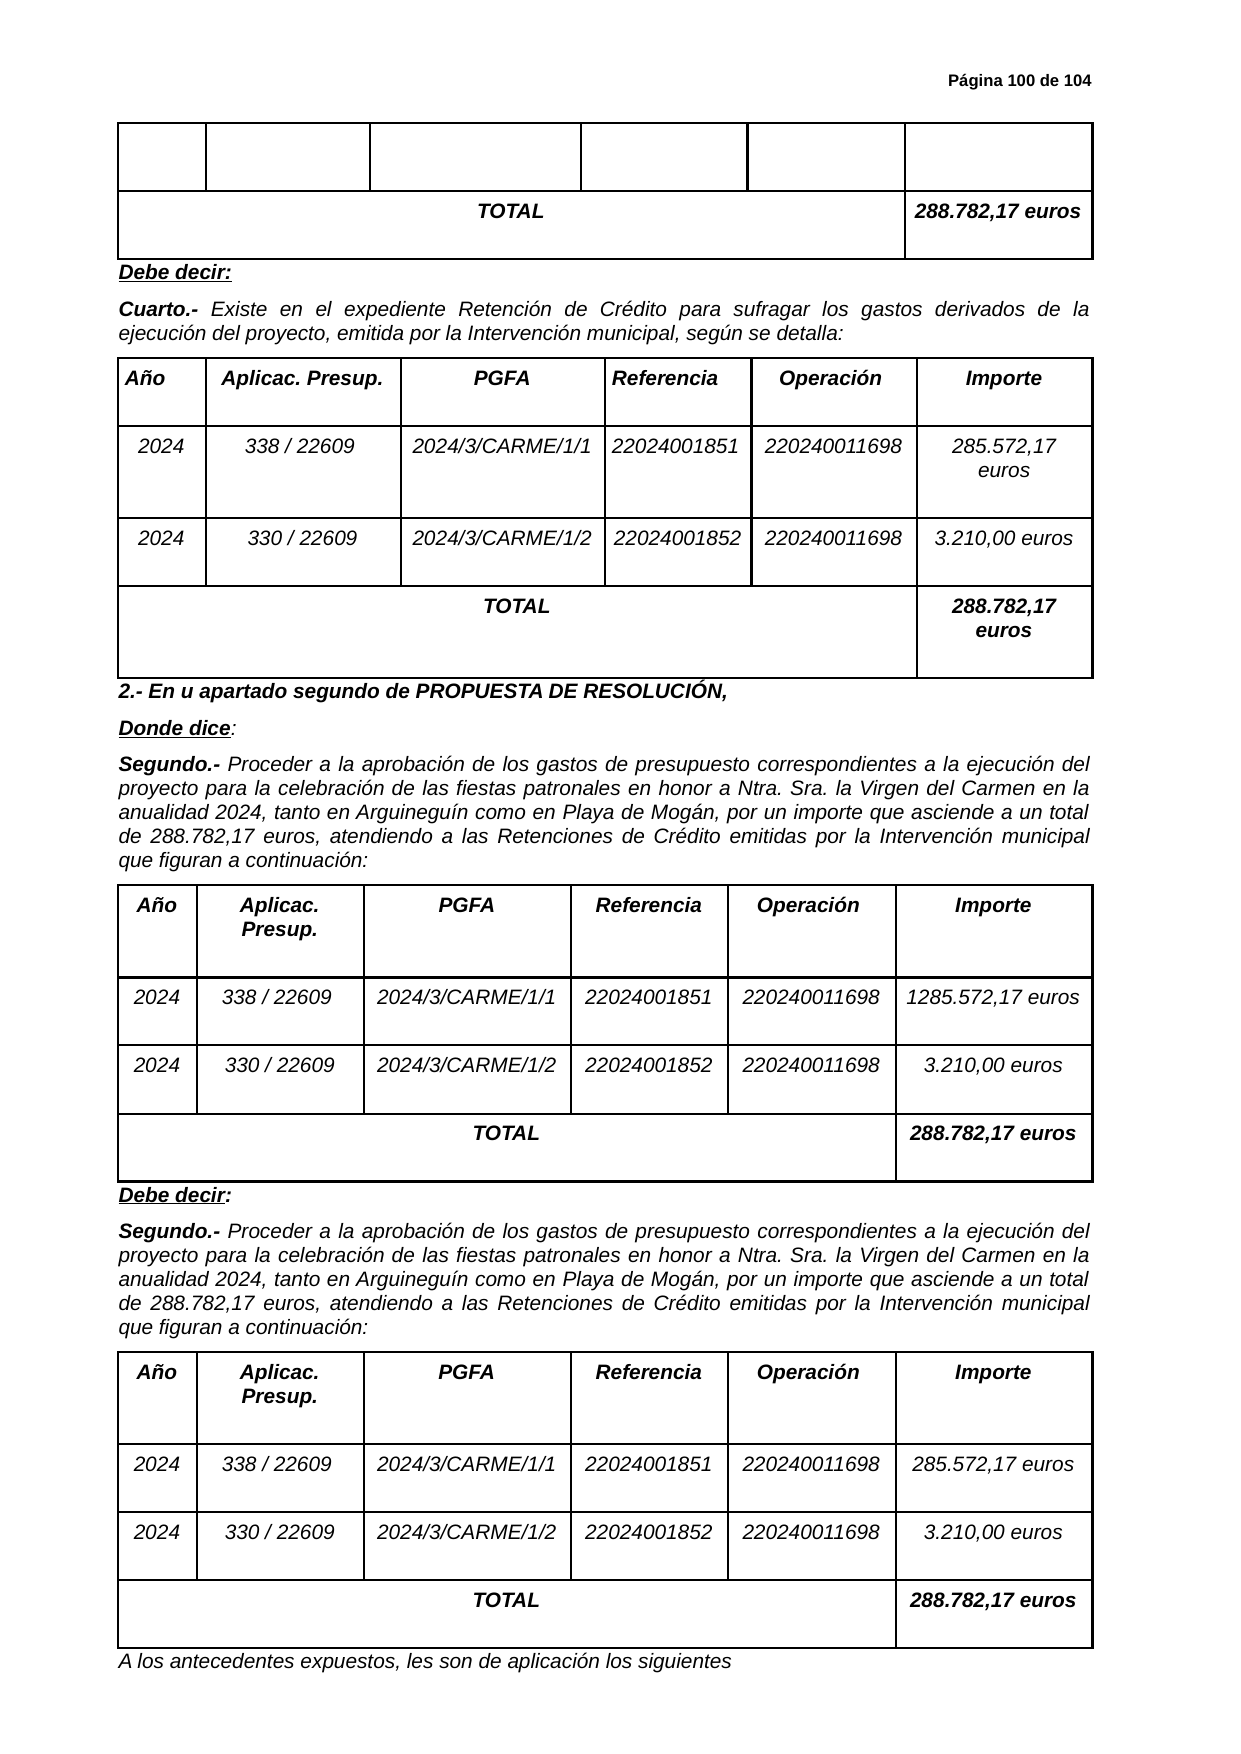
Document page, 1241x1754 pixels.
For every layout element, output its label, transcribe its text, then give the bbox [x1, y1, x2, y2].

table_header Referencia [572, 1353, 727, 1443]
table_cell 2024/3/CARME/1/2 [365, 1046, 570, 1112]
table_header Importe [897, 886, 1091, 976]
table_cell 22024001851 [606, 427, 750, 517]
table_cell 3.210,00 euros [918, 519, 1091, 585]
table_cell 22024001852 [572, 1513, 727, 1579]
table_cell 338 / 22609 [207, 427, 400, 517]
table_cell 220240011698 [729, 1046, 895, 1112]
text Donde dice: [118, 716, 1092, 739]
table_cell 220240011698 [729, 1513, 895, 1579]
table_cell 288.782,17 euros [906, 192, 1091, 258]
table_header Aplicac. Presup. [207, 359, 400, 425]
table_cell [749, 124, 904, 190]
table_cell TOTAL [119, 1115, 895, 1180]
table_header Aplicac. Presup. [198, 1353, 363, 1443]
text Debe decir: [118, 1183, 1092, 1206]
table_cell [371, 124, 580, 190]
text Segundo.- Proceder a la aprobación de los gastos de presupuesto correspondientes a la ejecución del proyecto para la celebración de las fiestas patronales en honor a Ntra. Sra. la Virgen del Carmen en la anualidad 2024, tanto en Arguineguín como en Playa de Mogán, por un importe que asciende a un total de 288.782,17 euros, atendiendo a las Retenciones de Crédito emitidas por la Intervención municipal que figuran a continuación: [118, 752, 1092, 872]
table_cell [119, 124, 205, 190]
table_cell [906, 124, 1091, 190]
text Cuarto.- Existe en el expediente Retención de Crédito para sufragar los gastos derivados de la ejecución del proyecto, emitida por la Intervención municipal, según se detalla: [118, 297, 1092, 344]
table_cell 288.782,17 euros [918, 587, 1091, 677]
table_cell 22024001851 [572, 979, 727, 1044]
table_header Aplicac. Presup. [198, 886, 363, 976]
table_cell 330 / 22609 [198, 1513, 363, 1579]
text Segundo.- Proceder a la aprobación de los gastos de presupuesto correspondientes a la ejecución del proyecto para la celebración de las fiestas patronales en honor a Ntra. Sra. la Virgen del Carmen en la anualidad 2024, tanto en Arguineguín como en Playa de Mogán, por un importe que asciende a un total de 288.782,17 euros, atendiendo a las Retenciones de Crédito emitidas por la Intervención municipal que figuran a continuación: [118, 1219, 1092, 1339]
table_cell [207, 124, 369, 190]
table_header PGFA [365, 1353, 570, 1443]
table_cell 2024 [119, 1445, 196, 1511]
table_cell 330 / 22609 [198, 1046, 363, 1112]
table_cell 22024001852 [572, 1046, 727, 1112]
table_cell 3.210,00 euros [897, 1046, 1091, 1112]
table_cell TOTAL [119, 587, 916, 677]
table_cell 2024 [119, 427, 205, 517]
table_cell 220240011698 [729, 1445, 895, 1511]
table_cell 22024001851 [572, 1445, 727, 1511]
table_cell 2024/3/CARME/1/1 [402, 427, 604, 517]
text Debe decir: [118, 260, 1092, 284]
table_header Año [119, 886, 196, 976]
table_header Año [119, 359, 205, 425]
table_header Referencia [606, 359, 750, 425]
table_cell 2024/3/CARME/1/2 [365, 1513, 570, 1579]
table_header Año [119, 1353, 196, 1443]
table_header Operación [729, 1353, 895, 1443]
text 2.- En u apartado segundo de PROPUESTA DE RESOLUCIÓN, [118, 679, 1092, 703]
table_cell 2024 [119, 519, 205, 585]
table_cell 220240011698 [729, 979, 895, 1044]
table_header PGFA [365, 886, 570, 976]
table_cell 220240011698 [753, 519, 916, 585]
table_cell 285.572,17 euros [918, 427, 1091, 517]
table_cell 1285.572,17 euros [897, 979, 1091, 1044]
table_cell 2024/3/CARME/1/1 [365, 979, 570, 1044]
table_cell 22024001852 [606, 519, 750, 585]
table_cell 288.782,17 euros [897, 1581, 1091, 1647]
table_cell 285.572,17 euros [897, 1445, 1091, 1511]
table_cell 220240011698 [753, 427, 916, 517]
table_header PGFA [402, 359, 604, 425]
table_cell 2024/3/CARME/1/1 [365, 1445, 570, 1511]
table_cell 3.210,00 euros [897, 1513, 1091, 1579]
table_header Operación [729, 886, 895, 976]
table_cell 2024 [119, 1513, 196, 1579]
table_header Importe [897, 1353, 1091, 1443]
table_cell 338 / 22609 [198, 1445, 363, 1511]
table_header Referencia [572, 886, 727, 976]
table_cell 330 / 22609 [207, 519, 400, 585]
text A los antecedentes expuestos, les son de aplicación los siguientes [118, 1649, 1092, 1673]
table_cell TOTAL [119, 192, 904, 258]
table_cell 2024 [119, 1046, 196, 1112]
table_cell [582, 124, 746, 190]
table_cell 288.782,17 euros [897, 1115, 1091, 1180]
table_cell 2024/3/CARME/1/2 [402, 519, 604, 585]
table_cell TOTAL [119, 1581, 895, 1647]
table_header Operación [753, 359, 916, 425]
table_header Importe [918, 359, 1091, 425]
table_cell 338 / 22609 [198, 979, 363, 1044]
table_cell 2024 [119, 979, 196, 1044]
